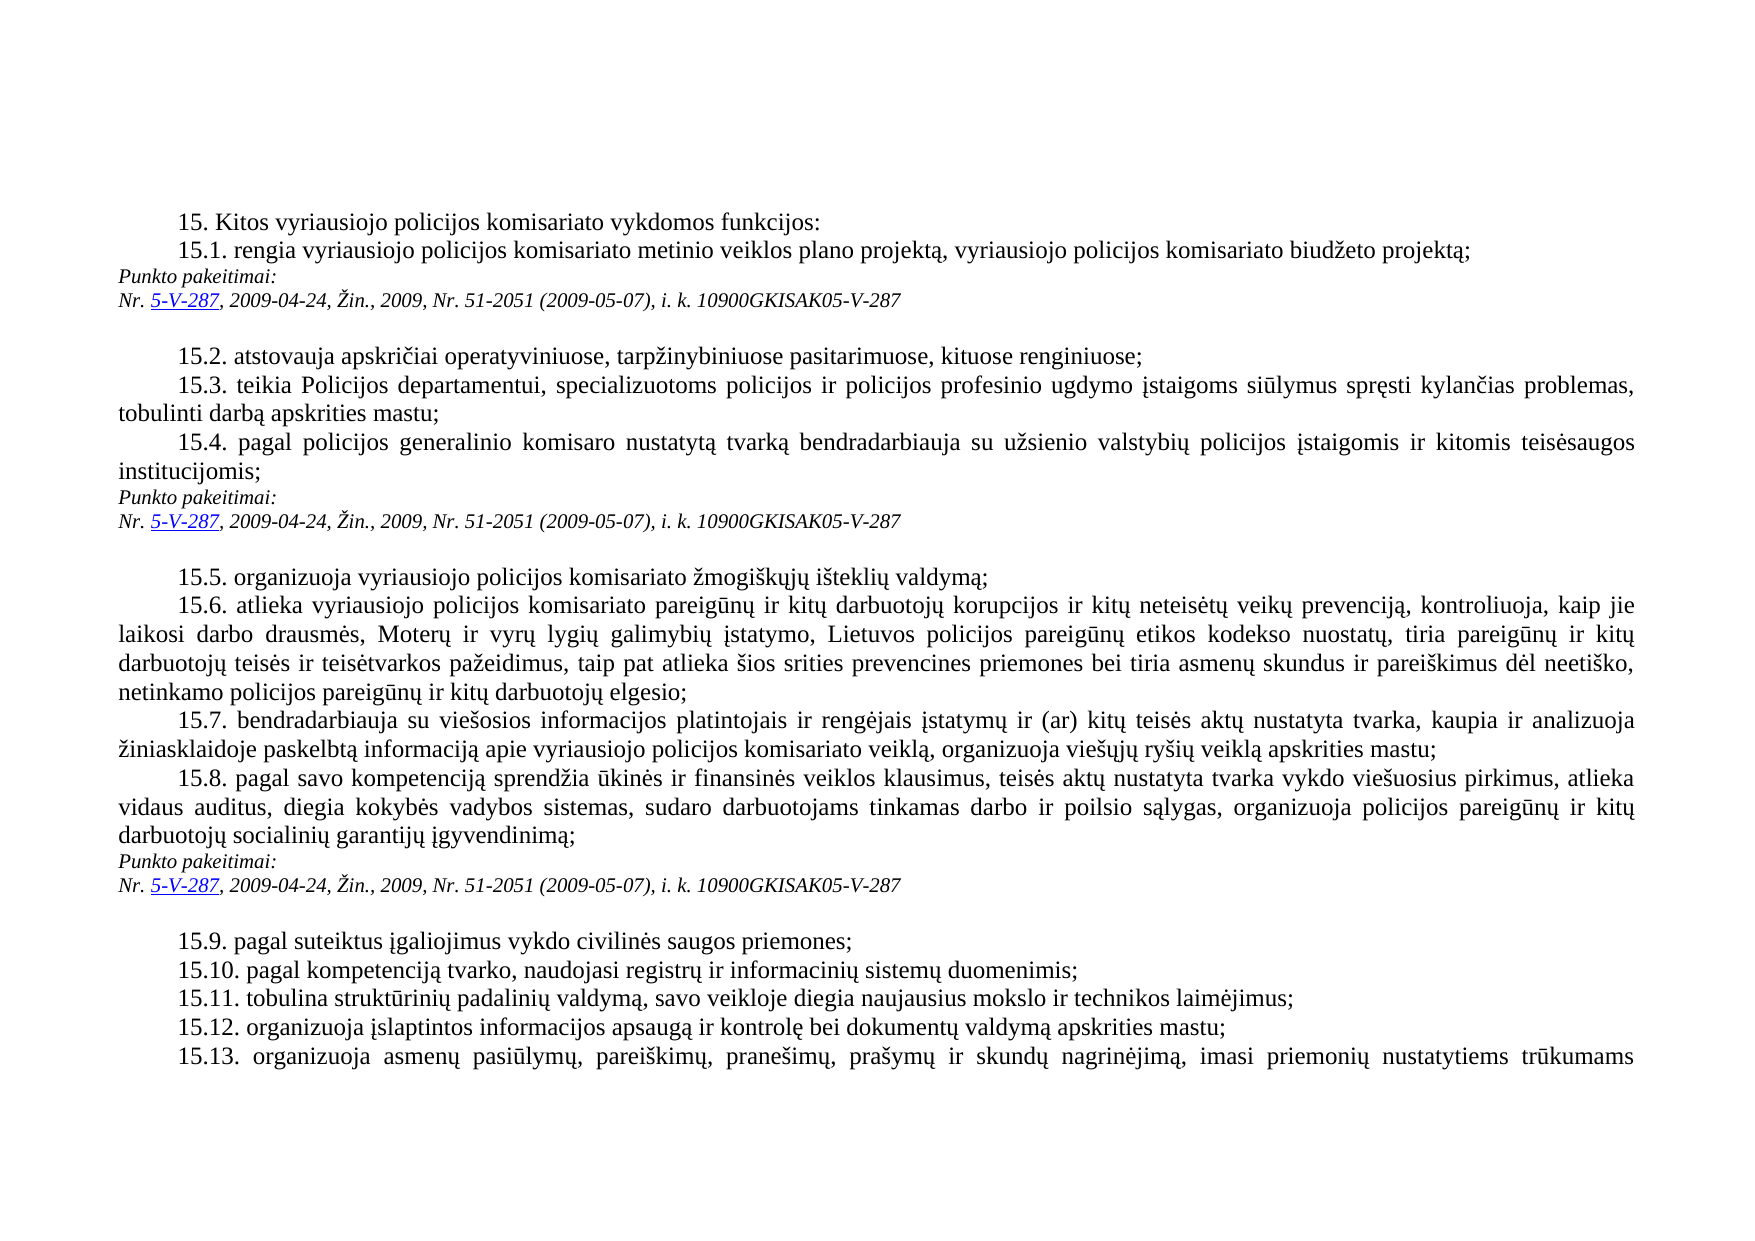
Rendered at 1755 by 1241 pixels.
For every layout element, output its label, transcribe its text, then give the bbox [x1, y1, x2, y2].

text 15. Kitos vyriausiojo policijos komisariato vykdomos funkcijos: [118, 207, 1636, 235]
text 15.8. pagal savo kompetenciją sprendžia ūkinės ir finansinės veiklos klausimus, teisės aktų nustatyta tvarka vykdo viešuosius pirkimus, atlieka vidaus auditus, diegia kokybės vadybos sistemas, sudaro darbuotojams tinkamas darbo ir poilsio sąlygas, organizuoja policijos pareigūnų ir kitų darbuotojų socialinių garantijų įgyvendinimą; [118, 763, 1636, 849]
text 15.2. atstovauja apskričiai operatyviniuose, tarpžinybiniuose pasitarimuose, kituose renginiuose; [118, 341, 1636, 370]
text 15.4. pagal policijos generalinio komisaro nustatytą tvarką bendradarbiauja su užsienio valstybių policijos įstaigomis ir kitomis teisėsaugos institucijomis; [118, 427, 1636, 485]
text 15.7. bendradarbiauja su viešosios informacijos platintojais ir rengėjais įstatymų ir (ar) kitų teisės aktų nustatyta tvarka, kaupia ir analizuoja žiniasklaidoje paskelbtą informaciją apie vyriausiojo policijos komisariato veiklą, organizuoja viešųjų ryšių veiklą apskrities mastu; [118, 705, 1636, 763]
text 15.6. atlieka vyriausiojo policijos komisariato pareigūnų ir kitų darbuotojų korupcijos ir kitų neteisėtų veikų prevenciją, kontroliuoja, kaip jie laikosi darbo drausmės, Moterų ir vyrų lygių galimybių įstatymo, Lietuvos policijos pareigūnų etikos kodekso nuostatų, tiria pareigūnų ir kitų darbuotojų teisės ir teisėtvarkos pažeidimus, taip pat atlieka šios srities prevencines priemones bei tiria asmenų skundus ir pareiškimus dėl neetiško, netinkamo policijos pareigūnų ir kitų darbuotojų elgesio; [118, 590, 1636, 705]
text Punkto pakeitimai: [118, 849, 1636, 873]
text 15.3. teikia Policijos departamentui, specializuotoms policijos ir policijos profesinio ugdymo įstaigoms siūlymus spręsti kylančias problemas, tobulinti darbą apskrities mastu; [118, 370, 1636, 427]
text Nr. 5-V-287, 2009-04-24, Žin., 2009, Nr. 51-2051 (2009-05-07), i. k. 10900GKISAK05-V-287 [118, 873, 1636, 897]
text 15.13. organizuoja asmenų pasiūlymų, pareiškimų, pranešimų, prašymų ir skundų nagrinėjimą, imasi priemonių nustatytiems trūkumams [118, 1041, 1636, 1070]
text 15.5. organizuoja vyriausiojo policijos komisariato žmogiškųjų išteklių valdymą; [118, 562, 1636, 590]
text 15.1. rengia vyriausiojo policijos komisariato metinio veiklos plano projektą, vyriausiojo policijos komisariato biudžeto projektą; [118, 235, 1636, 264]
text 15.11. tobulina struktūrinių padalinių valdymą, savo veikloje diegia naujausius mokslo ir technikos laimėjimus; [118, 983, 1636, 1012]
text 15.9. pagal suteiktus įgaliojimus vykdo civilinės saugos priemones; [118, 926, 1636, 955]
text 15.10. pagal kompetenciją tvarko, naudojasi registrų ir informacinių sistemų duomenimis; [118, 955, 1636, 983]
text 15.12. organizuoja įslaptintos informacijos apsaugą ir kontrolę bei dokumentų valdymą apskrities mastu; [118, 1012, 1636, 1041]
text Punkto pakeitimai: [118, 485, 1636, 509]
text Nr. 5-V-287, 2009-04-24, Žin., 2009, Nr. 51-2051 (2009-05-07), i. k. 10900GKISAK05-V-287 [118, 509, 1636, 533]
text Punkto pakeitimai: [118, 264, 1636, 288]
text Nr. 5-V-287, 2009-04-24, Žin., 2009, Nr. 51-2051 (2009-05-07), i. k. 10900GKISAK05-V-287 [118, 288, 1636, 312]
